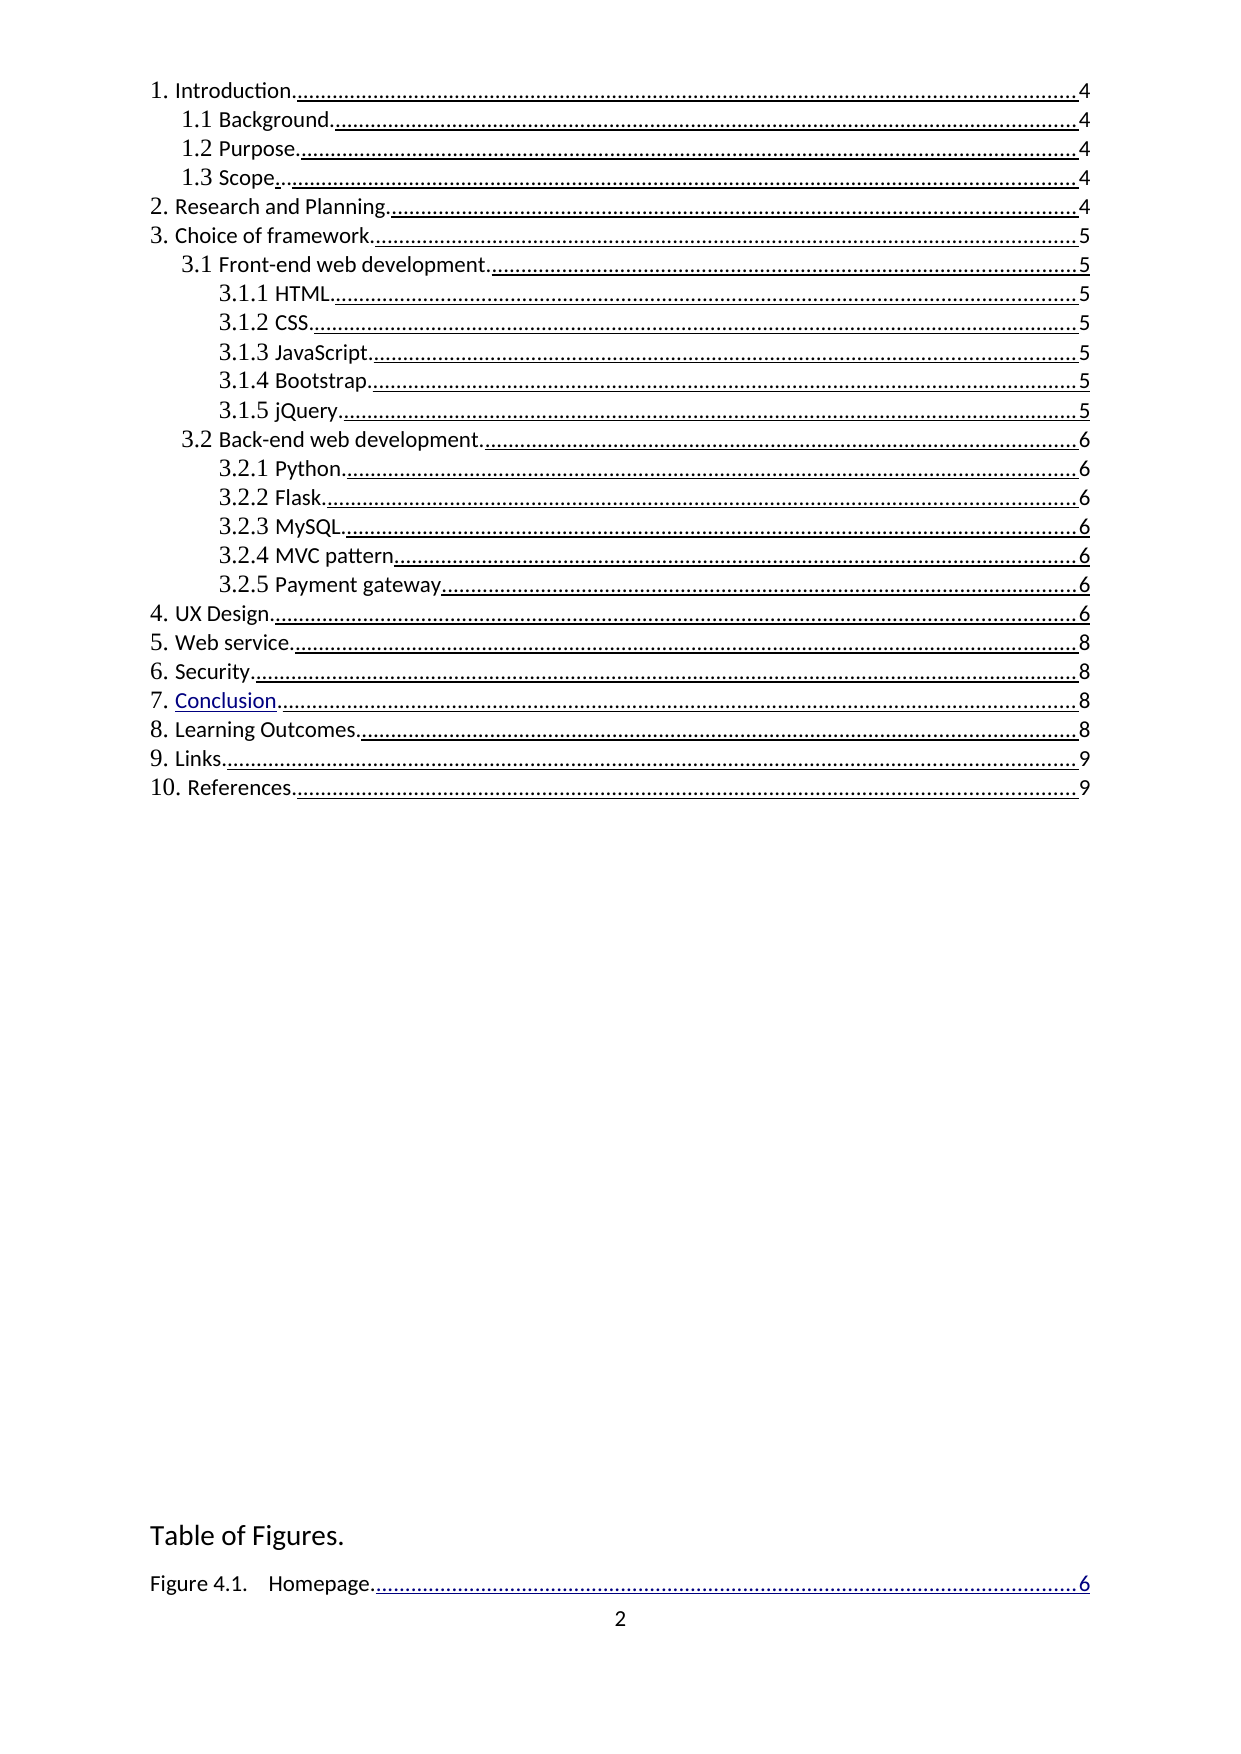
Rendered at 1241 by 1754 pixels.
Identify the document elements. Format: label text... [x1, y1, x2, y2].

text 9. Links. 9 [150, 743, 1090, 772]
text 3.1 Front-end web development. 5 [150, 249, 1090, 278]
text 3.2 Back-end web development. 6 [150, 424, 1090, 453]
text 3.2.2 Flask. 6 [150, 482, 1090, 511]
text 2. Research and Planning. 4 [150, 191, 1090, 220]
text 7. Conclusion. 8 [150, 685, 1090, 714]
text 6. Security. 8 [150, 656, 1090, 685]
text 1.1 Background. 4 [150, 104, 1090, 133]
text 1. Introduction. 4 [150, 75, 1090, 104]
text Table of Figures. [150, 1517, 1090, 1552]
text 1.2 Purpose. 4 [150, 133, 1090, 162]
text 3.1.3 JavaScript. 5 [150, 337, 1090, 366]
text 5. Web service. 8 [150, 627, 1090, 656]
text 3.2.1 Python. 6 [150, 453, 1090, 482]
text 3. Choice of framework. 5 [150, 220, 1090, 249]
text 3.1.5 jQuery. 5 [150, 395, 1090, 424]
text 3.1.2 CSS. 5 [150, 307, 1090, 337]
text 4. UX Design. 6 [150, 598, 1090, 627]
text 3.1.4 Bootstrap. 5 [150, 366, 1090, 395]
text Figure 4.1. Homepage. 6 [150, 1569, 1090, 1597]
text 10. References. 9 [150, 772, 1090, 802]
text 3.2.5 Payment gateway 6 [150, 569, 1090, 598]
text 3.1.1 HTML. 5 [150, 278, 1090, 307]
text 3.2.4 MVC pattern 6 [150, 540, 1090, 569]
text 8. Learning Outcomes. 8 [150, 714, 1090, 743]
text 3.2.3 MySQL. 6 [150, 511, 1090, 540]
text 1.3 Scope... 4 [150, 162, 1090, 191]
